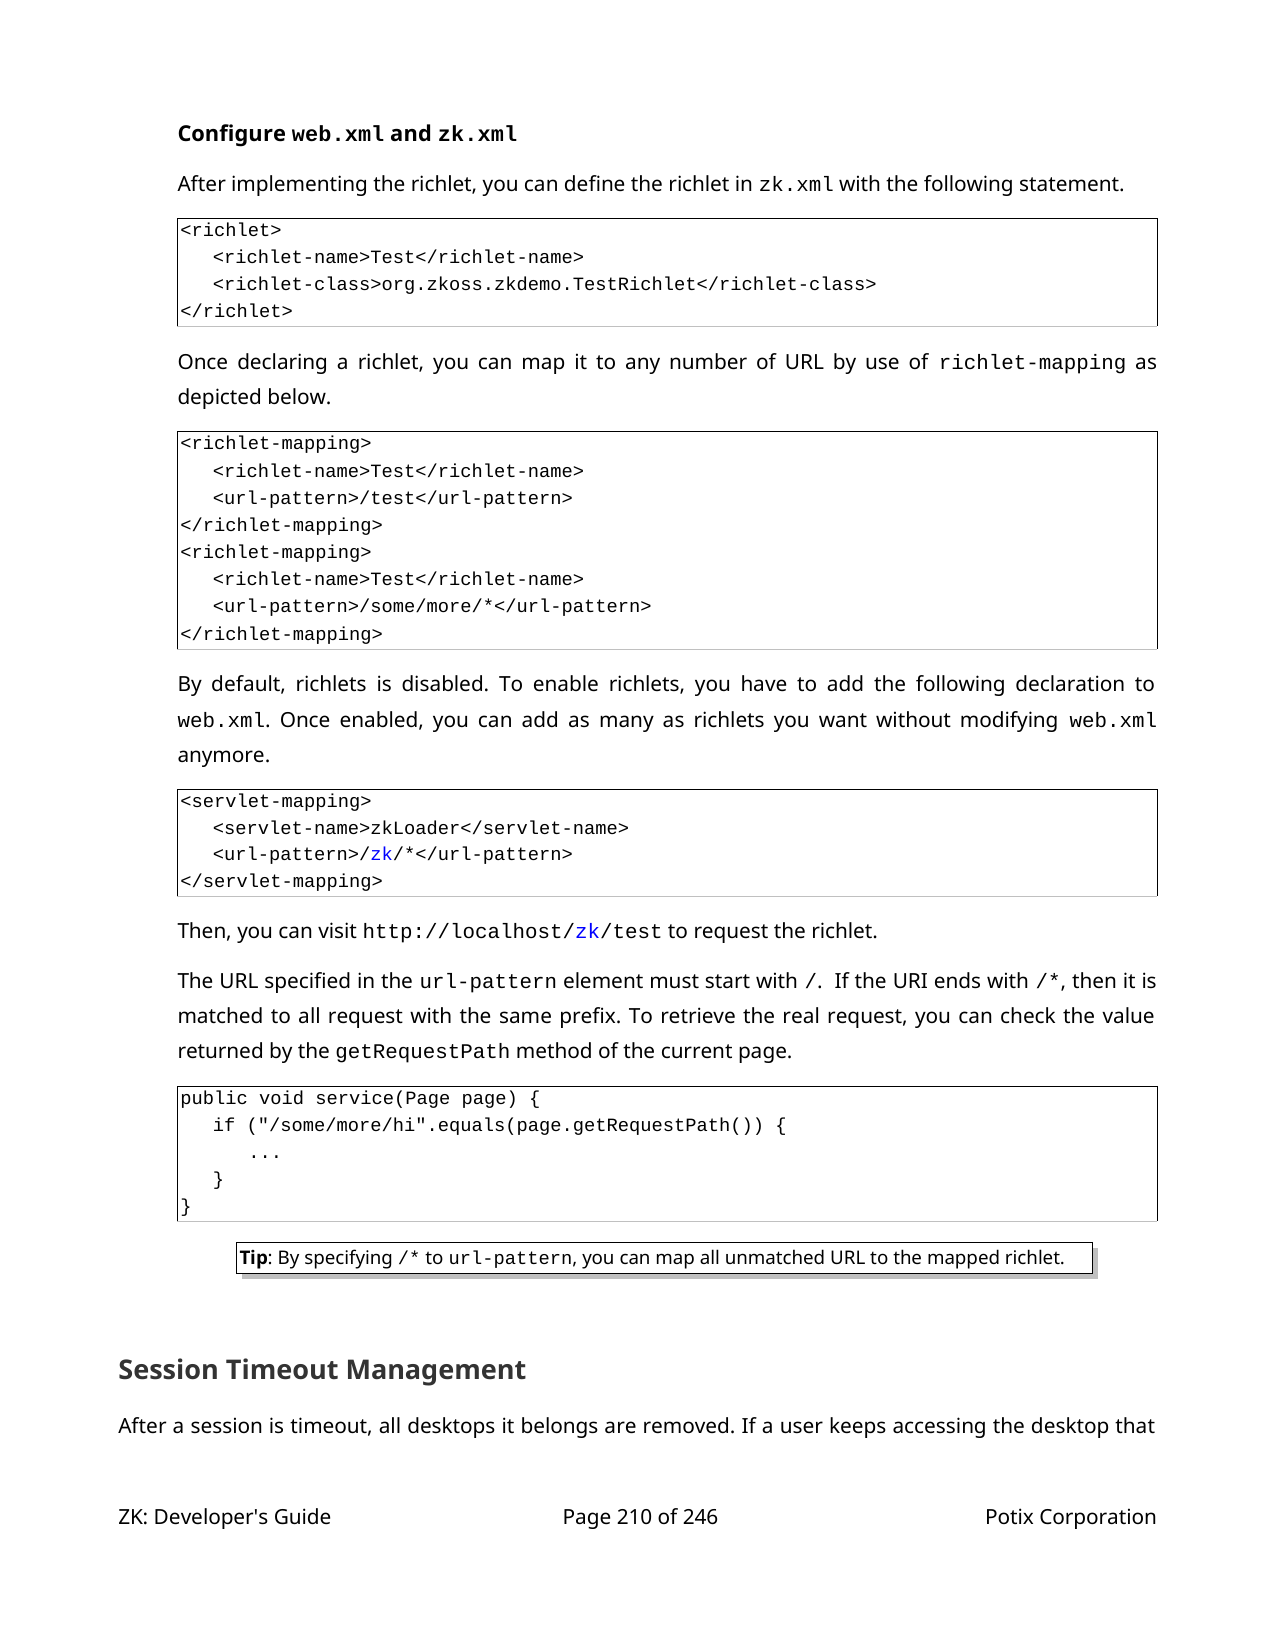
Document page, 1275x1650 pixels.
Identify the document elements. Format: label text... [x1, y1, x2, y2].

text <url-pattern>/some/more/*</url-pattern> [178, 594, 1157, 619]
text </richlet> [178, 299, 1157, 326]
text <servlet-mapping> <servlet-name>zkLoader</servlet-name> <url-pattern>/zk/*</url-pattern> </servlet-mapping> [178, 790, 1157, 896]
text <url-pattern>/test</url-pattern> [178, 486, 1157, 510]
text <richlet-name>Test</richlet-name> <richlet-class>org.zkoss.zkdemo.TestRichlet</richlet-class> [178, 245, 1157, 296]
text <richlet> [178, 219, 1157, 242]
text After implementing the richlet, you can define the richlet in zk.xml with the following statement. [177, 169, 1157, 197]
text <richlet-mapping> [178, 540, 1157, 564]
text By default, richlets is disabled. To enable richlets, you have to add the following declaration to web.xml. Once enabled, you can add as many as richlets you want without modifying web.xml anymore. [177, 669, 1157, 768]
text } } [178, 1167, 1157, 1221]
text Then, you can visit http://localhost/zk/test to request the richlet. [177, 917, 1157, 945]
text </richlet-mapping> [178, 622, 1157, 649]
subtitle Configure web.xml and zk.xml [177, 118, 1157, 148]
text ... [178, 1140, 1157, 1164]
text <richlet-name>Test</richlet-name> [178, 458, 1157, 483]
text public void service(Page page) { [178, 1087, 1157, 1110]
text </richlet-mapping> [178, 513, 1157, 537]
text if ("/some/more/hi".equals(page.getRequestPath()) { [178, 1113, 1157, 1137]
text Tip: By specifying /* to url-pattern, you can map all unmatched URL to the mapped richlet. [237, 1243, 1092, 1273]
text The URL specified in the url-pattern element must start with /. If the URI ends with /*, then it is matched to all request with the same prefix. To retrieve the real request, you can check the value returned by the getRequestPath method of the current page. [177, 966, 1157, 1065]
text <richlet-name>Test</richlet-name> [178, 567, 1157, 591]
text After a session is timeout, all desktops it belongs are removed. If a user keeps accessing the desktop that [118, 1411, 1157, 1439]
text <richlet-mapping> [178, 432, 1157, 456]
text Once declaring a richlet, you can map it to any number of URL by use of richlet-mapping as depicted below. [177, 347, 1157, 411]
subtitle Session Timeout Management [118, 1350, 1157, 1387]
